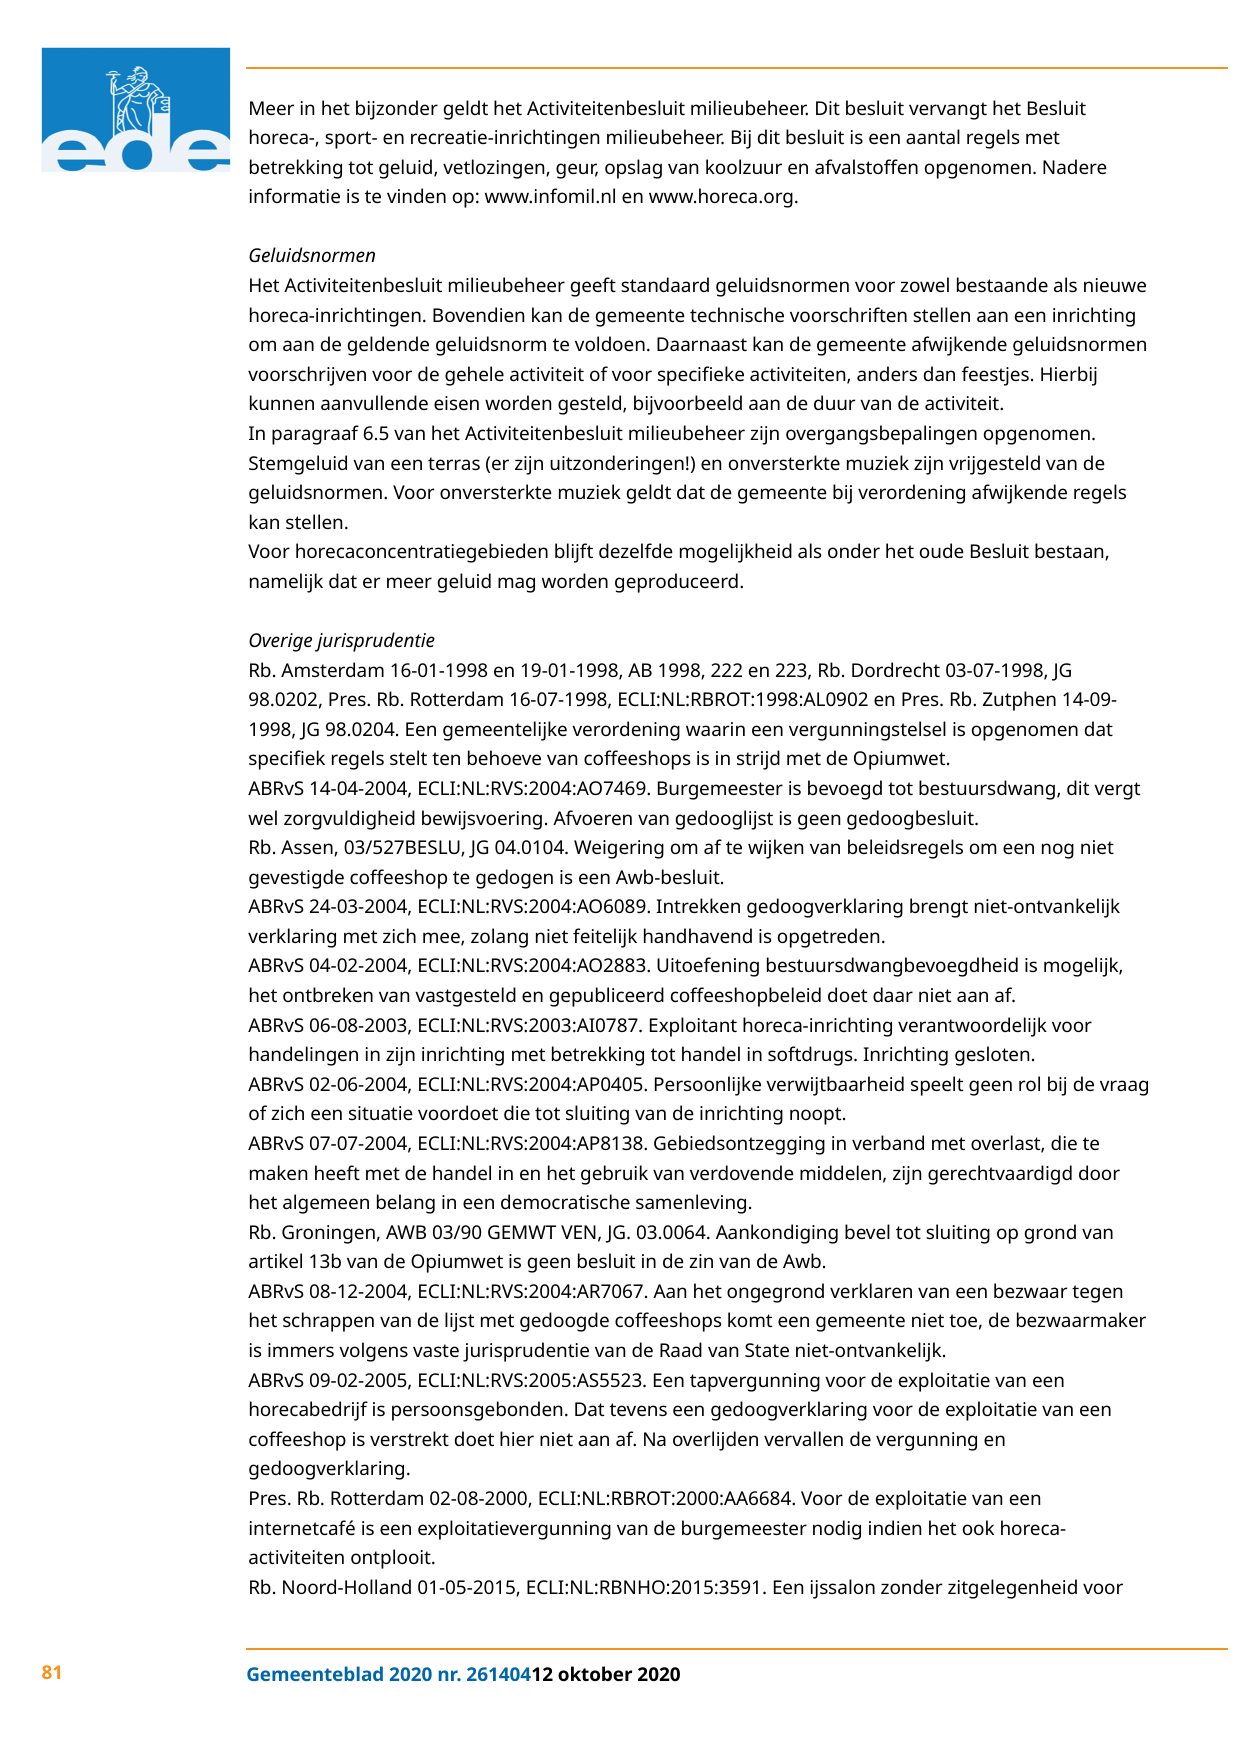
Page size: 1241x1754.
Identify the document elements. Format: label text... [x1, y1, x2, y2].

text Overige jurisprudentie [248, 627, 1152, 653]
text ABRvS 02-06-2004, ECLI:NL:RVS:2004:AP0405. Persoonlijke verwijtbaarheid speelt geen rol bij de vraag of zich een situatie voordoet die tot sluiting van de inrichting noopt. [248, 1071, 1152, 1126]
text ABRvS 07-07-2004, ECLI:NL:RVS:2004:AP8138. Gebiedsontzegging in verband met overlast, die te maken heeft met de handel in en het gebruik van verdovende middelen, zijn gerechtvaardigd door het algemeen belang in een democratische samenleving. [248, 1130, 1152, 1215]
text Voor horecaconcentratiegebieden blijft dezelfde mogelijkheid als onder het oude Besluit bestaan, namelijk dat er meer geluid mag worden geproduceerd. [248, 538, 1152, 594]
text ABRvS 04-02-2004, ECLI:NL:RVS:2004:AO2883. Uitoefening bestuursdwangbevoegdheid is mogelijk, het ontbreken van vastgesteld en gepubliceerd coffeeshopbeleid doet daar niet aan af. [248, 953, 1152, 1008]
text Meer in het bijzonder geldt het Activiteitenbesluit milieubeheer. Dit besluit vervangt het Besluit horeca-, sport- en recreatie-inrichtingen milieubeheer. Bij dit besluit is een aantal regels met betrekking tot geluid, vetlozingen, geur, opslag van koolzuur en afvalstoffen opgenomen. Nadere informatie is te vinden op: www.infomil.nl en www.horeca.org. [248, 95, 1152, 209]
text ABRvS 24-03-2004, ECLI:NL:RVS:2004:AO6089. Intrekken gedoogverklaring brengt niet-ontvankelijk verklaring met zich mee, zolang niet feitelijk handhavend is opgetreden. [248, 893, 1152, 949]
text Rb. Assen, 03/527BESLU, JG 04.0104. Weigering om af te wijken van beleidsregels om een nog niet gevestigde coffeeshop te gedogen is een Awb-besluit. [248, 834, 1152, 890]
text ABRvS 09-02-2005, ECLI:NL:RVS:2005:AS5523. Een tapvergunning voor de exploitatie van een horecabedrijf is persoonsgebonden. Dat tevens een gedoogverklaring voor de exploitatie van een coffeeshop is verstrekt doet hier niet aan af. Na overlijden vervallen de vergunning en gedoogverklaring. [248, 1367, 1152, 1481]
text In paragraaf 6.5 van het Activiteitenbesluit milieubeheer zijn overgangsbepalingen opgenomen. Stemgeluid van een terras (er zijn uitzonderingen!) en onversterkte muziek zijn vrijgesteld van de geluidsnormen. Voor onversterkte muziek geldt dat de gemeente bij verordening afwijkende regels kan stellen. [248, 420, 1152, 535]
text Pres. Rb. Rotterdam 02-08-2000, ECLI:NL:RBROT:2000:AA6684. Voor de exploitatie van een internetcafé is een exploitatievergunning van de burgemeester nodig indien het ook horeca-activiteiten ontplooit. [248, 1485, 1152, 1570]
text Rb. Amsterdam 16-01-1998 en 19-01-1998, AB 1998, 222 en 223, Rb. Dordrecht 03-07-1998, JG 98.0202, Pres. Rb. Rotterdam 16-07-1998, ECLI:NL:RBROT:1998:AL0902 en Pres. Rb. Zutphen 14-09-1998, JG 98.0204. Een gemeentelijke verordening waarin een vergunningstelsel is opgenomen dat specifiek regels stelt ten behoeve van coffeeshops is in strijd met de Opiumwet. [248, 657, 1152, 771]
text ABRvS 08-12-2004, ECLI:NL:RVS:2004:AR7067. Aan het ongegrond verklaren van een bezwaar tegen het schrappen van de lijst met gedoogde coffeeshops komt een gemeente niet toe, de bezwaarmaker is immers volgens vaste jurisprudentie van de Raad van State niet-ontvankelijk. [248, 1278, 1152, 1363]
text ABRvS 06-08-2003, ECLI:NL:RVS:2003:AI0787. Exploitant horeca-inrichting verantwoordelijk voor handelingen in zijn inrichting met betrekking tot handel in softdrugs. Inrichting gesloten. [248, 1012, 1152, 1067]
text Rb. Noord-Holland 01-05-2015, ECLI:NL:RBNHO:2015:3591. Een ijssalon zonder zitgelegenheid voor [248, 1574, 1152, 1600]
picture [41, 47, 231, 172]
text Het Activiteitenbesluit milieubeheer geeft standaard geluidsnormen voor zowel bestaande als nieuwe horeca-inrichtingen. Bovendien kan de gemeente technische voorschriften stellen aan een inrichting om aan de geldende geluidsnorm te voldoen. Daarnaast kan de gemeente afwijkende geluidsnormen voorschrijven voor de gehele activiteit of voor specifieke activiteiten, anders dan feestjes. Hierbij kunnen aanvullende eisen worden gesteld, bijvoorbeeld aan de duur van de activiteit. [248, 272, 1152, 416]
text ABRvS 14-04-2004, ECLI:NL:RVS:2004:AO7469. Burgemeester is bevoegd tot bestuursdwang, dit vergt wel zorgvuldigheid bewijsvoering. Afvoeren van gedooglijst is geen gedoogbesluit. [248, 775, 1152, 831]
text Geluidsnormen [248, 243, 1152, 268]
text Rb. Groningen, AWB 03/90 GEMWT VEN, JG. 03.0064. Aankondiging bevel tot sluiting op grond van artikel 13b van de Opiumwet is geen besluit in de zin van de Awb. [248, 1219, 1152, 1274]
